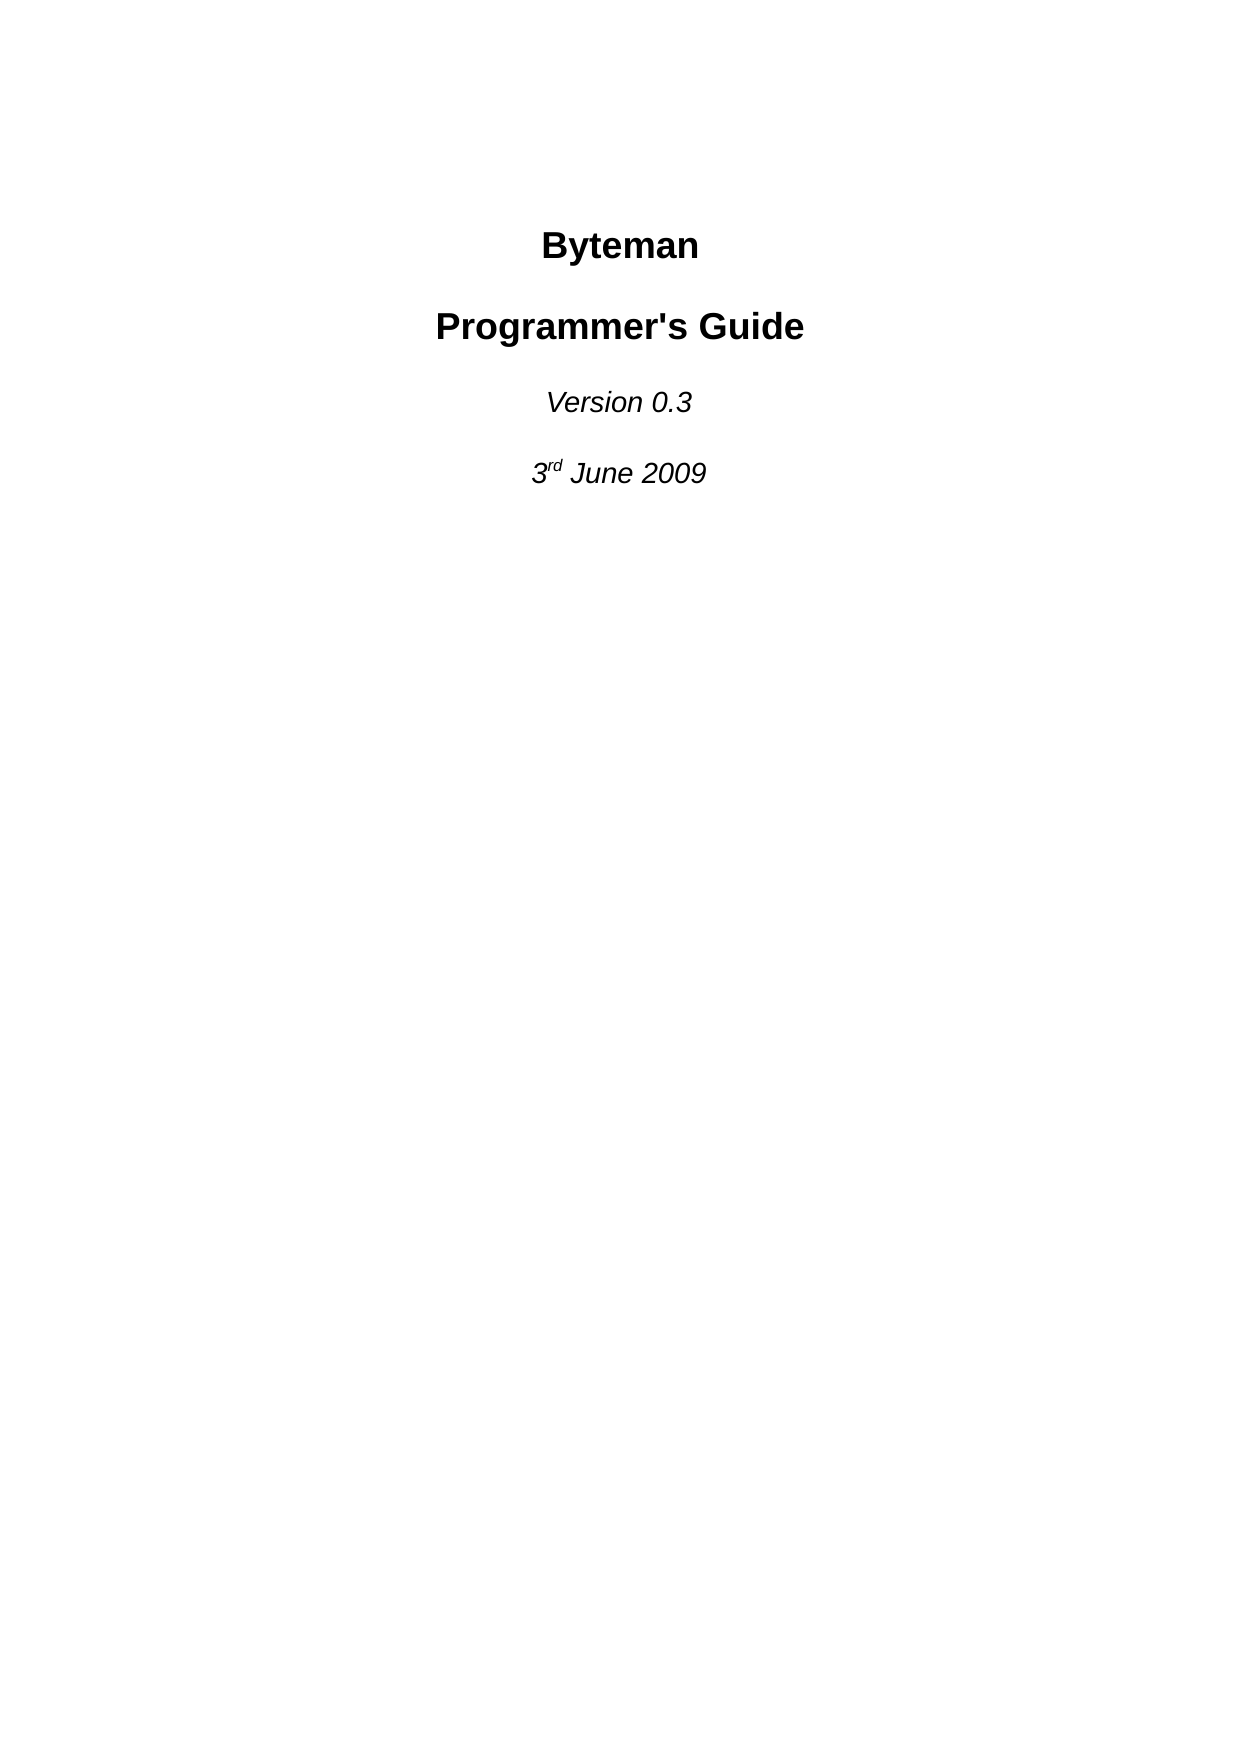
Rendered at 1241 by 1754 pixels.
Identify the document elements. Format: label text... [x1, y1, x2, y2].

subtitle 3rd June 2009 [118, 456, 1122, 489]
title Programmer's Guide [118, 304, 1122, 347]
subtitle Version 0.3 [118, 385, 1122, 418]
title Byteman [118, 224, 1122, 267]
